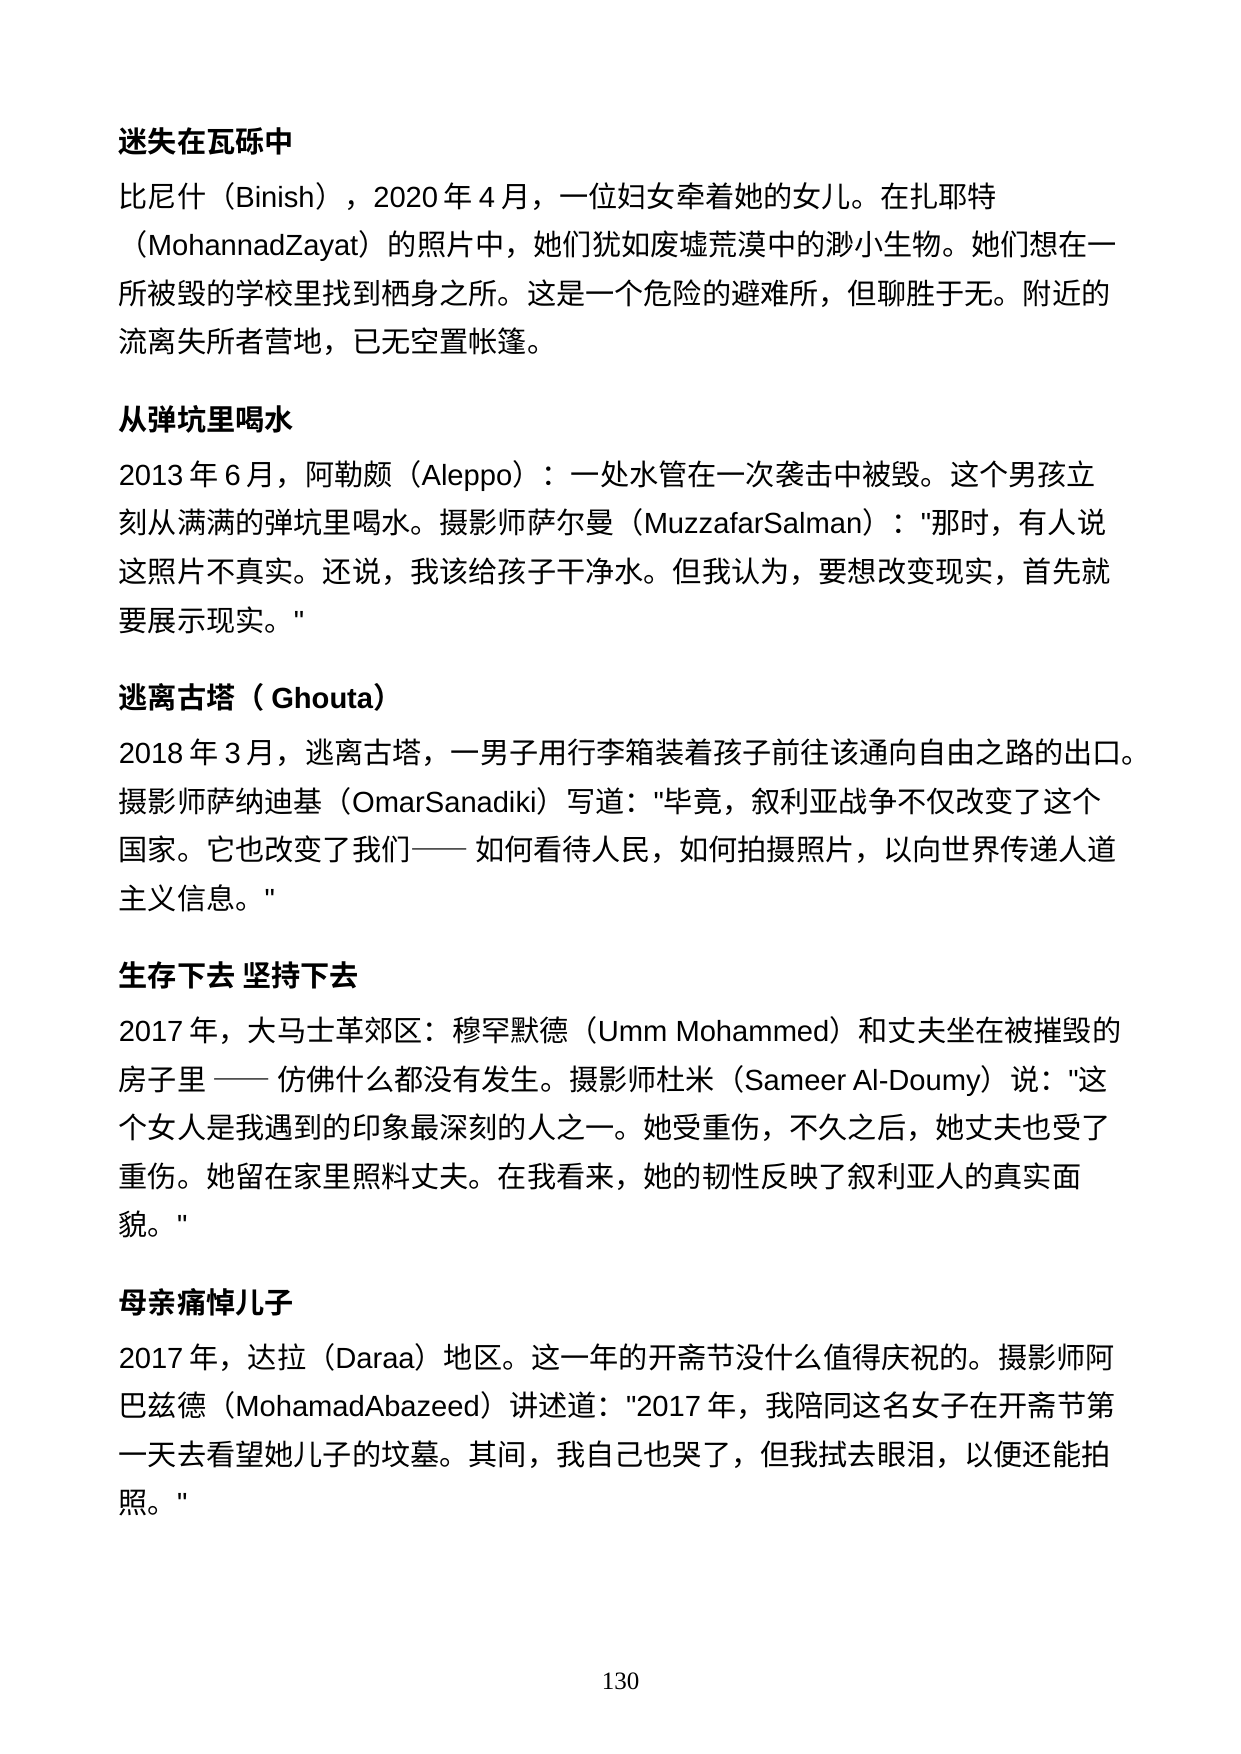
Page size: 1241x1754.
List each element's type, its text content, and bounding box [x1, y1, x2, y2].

text 2013年6月，阿勒颇（Aleppo）：一处水管在一次袭击中被毁。这个男孩立刻从满满的弹坑里喝水。摄影师萨尔曼（MuzzafarSalman）："那时，有人说这照片不真实。还说，我该给孩子干净水。但我认为，要想改变现实，首先就要展示现实。" [118, 451, 1122, 639]
text 2018年3月，逃离古塔，一男子用行李箱装着孩子前往该通向自由之路的出口。摄影师萨纳迪基（OmarSanadiki）写道："毕竟，叙利亚战争不仅改变了这个国家。它也改变了我们—— 如何看待人民，如何拍摄照片，以向世界传递人道主义信息。" [118, 729, 1122, 917]
subtitle 母亲痛悼儿子 [118, 1279, 1122, 1322]
text 2017年，达拉（Daraa）地区。这一年的开斋节没什么值得庆祝的。摄影师阿巴兹德（MohamadAbazeed）讲述道："2017年，我陪同这名女子在开斋节第一天去看望她儿子的坟墓。其间，我自己也哭了，但我拭去眼泪，以便还能拍照。" [118, 1334, 1122, 1522]
subtitle 生存下去 坚持下去 [118, 953, 1122, 995]
text 2017年，大马士革郊区：穆罕默德（Umm Mohammed）和丈夫坐在被摧毁的房子里 —— 仿佛什么都没有发生。摄影师杜米（Sameer Al-Doumy）说："这个女人是我遇到的印象最深刻的人之一。她受重伤，不久之后，她丈夫也受了重伤。她留在家里照料丈夫。在我看来，她的韧性反映了叙利亚人的真实面貌。" [118, 1008, 1122, 1244]
subtitle 逃离古塔（ Ghouta） [118, 675, 1122, 717]
subtitle 迷失在瓦砾中 [118, 118, 1122, 161]
text 比尼什（Binish），2020年4月，一位妇女牵着她的女儿。在扎耶特（MohannadZayat）的照片中，她们犹如废墟荒漠中的渺小生物。她们想在一所被毁的学校里找到栖身之所。这是一个危险的避难所，但聊胜于无。附近的流离失所者营地，已无空置帐篷。 [118, 173, 1122, 361]
subtitle 从弹坑里喝水 [118, 397, 1122, 439]
